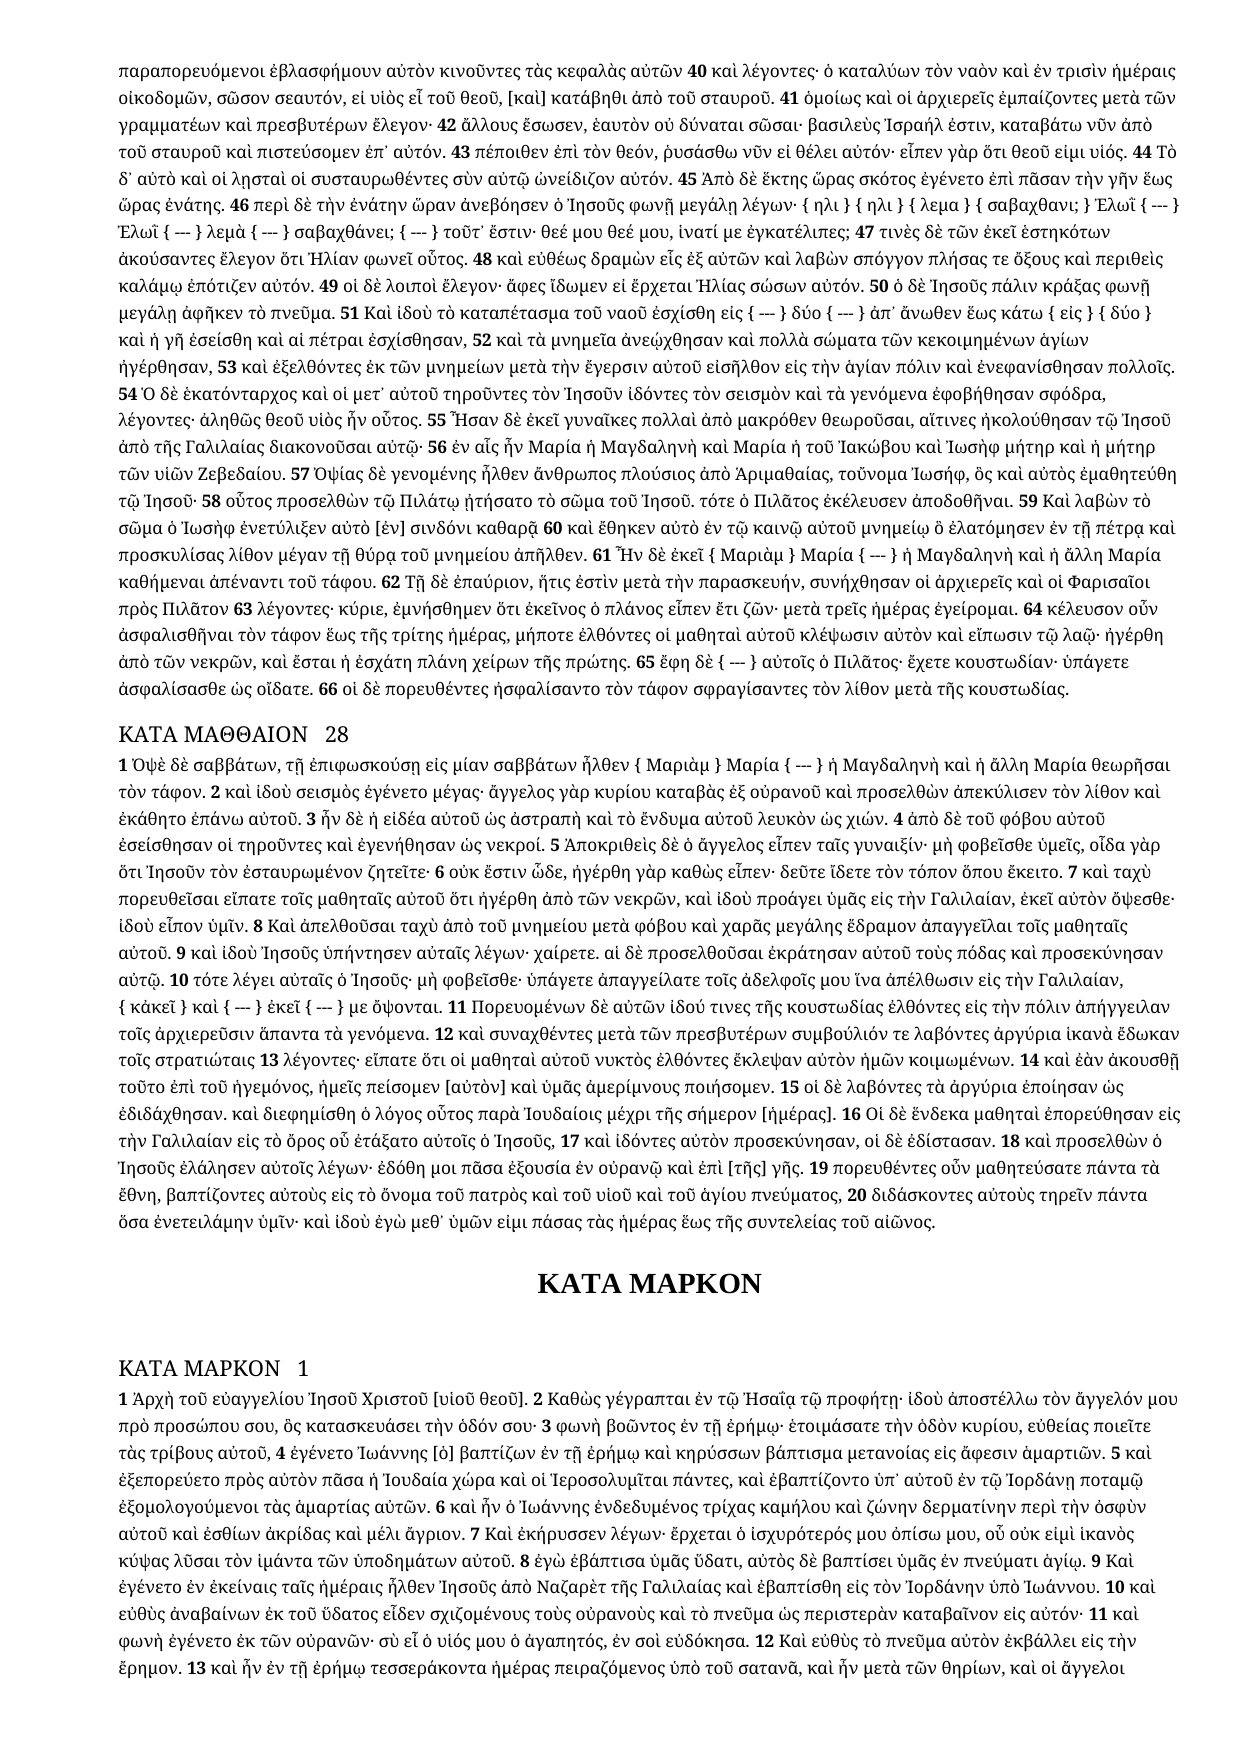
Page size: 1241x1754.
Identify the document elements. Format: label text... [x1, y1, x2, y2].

text ΚΑΤΑ ΜΑΡΚΟΝ 1 [118, 1353, 1181, 1383]
text ΚΑΤΑ ΜΑΘΘΑΙΟΝ 28 [118, 719, 1181, 748]
subtitle ΚΑΤΑ ΜΑΡΚΟΝ [118, 1266, 1181, 1299]
text παραπορευόμενοι ἐβλασφήμουν αὐτὸν κινοῦντες τὰς κεφαλὰς αὐτῶν 40 καὶ λέγοντες· ὁ καταλύων τὸν ναὸν καὶ ἐν τρισὶν ἡμέραις οἰκοδομῶν, σῶσον σεαυτόν, εἰ υἱὸς εἶ τοῦ θεοῦ, [καὶ] κατάβηθι ἀπὸ τοῦ σταυροῦ. 41 ὁμοίως καὶ οἱ ἀρχιερεῖς ἐμπαίζοντες μετὰ τῶν γραμματέων καὶ πρεσβυτέρων ἔλεγον· 42 ἄλλους ἔσωσεν, ἑαυτὸν οὐ δύναται σῶσαι· βασιλεὺς Ἰσραήλ ἐστιν, καταβάτω νῦν ἀπὸ τοῦ σταυροῦ καὶ πιστεύσομεν ἐπ᾽ αὐτόν. 43 πέποιθεν ἐπὶ τὸν θεόν, ῥυσάσθω νῦν εἰ θέλει αὐτόν· εἶπεν γὰρ ὅτι θεοῦ εἰμι υἱός. 44 Τὸ δ᾽ αὐτὸ καὶ οἱ λῃσταὶ οἱ συσταυρωθέντες σὺν αὐτῷ ὠνείδιζον αὐτόν. 45 Ἀπὸ δὲ ἕκτης ὥρας σκότος ἐγένετο ἐπὶ πᾶσαν τὴν γῆν ἕως ὥρας ἐνάτης. 46 περὶ δὲ τὴν ἐνάτην ὥραν ἀνεβόησεν ὁ Ἰησοῦς φωνῇ μεγάλῃ λέγων· { ηλι } { ηλι } { λεμα } { σαβαχθανι; } Ἐλωῒ { --- } Ἐλωῒ { --- } λεμὰ { --- } σαβαχθάνει; { --- } τοῦτ᾽ ἔστιν· θεέ μου θεέ μου, ἱνατί με ἐγκατέλιπες; 47 τινὲς δὲ τῶν ἐκεῖ ἑστηκότων ἀκούσαντες ἔλεγον ὅτι Ἠλίαν φωνεῖ οὗτος. 48 καὶ εὐθέως δραμὼν εἷς ἐξ αὐτῶν καὶ λαβὼν σπόγγον πλήσας τε ὄξους καὶ περιθεὶς καλάμῳ ἐπότιζεν αὐτόν. 49 οἱ δὲ λοιποὶ ἔλεγον· ἄφες ἴδωμεν εἰ ἔρχεται Ἠλίας σώσων αὐτόν. 50 ὁ δὲ Ἰησοῦς πάλιν κράξας φωνῇ μεγάλῃ ἀφῆκεν τὸ πνεῦμα. 51 Καὶ ἰδοὺ τὸ καταπέτασμα τοῦ ναοῦ ἐσχίσθη εἰς { --- } δύο { --- } ἀπ᾽ ἄνωθεν ἕως κάτω { εἰς } { δύο } καὶ ἡ γῆ ἐσείσθη καὶ αἱ πέτραι ἐσχίσθησαν, 52 καὶ τὰ μνημεῖα ἀνεῴχθησαν καὶ πολλὰ σώματα τῶν κεκοιμημένων ἁγίων ἠγέρθησαν, 53 καὶ ἐξελθόντες ἐκ τῶν μνημείων μετὰ τὴν ἔγερσιν αὐτοῦ εἰσῆλθον εἰς τὴν ἁγίαν πόλιν καὶ ἐνεφανίσθησαν πολλοῖς. 54 Ὁ δὲ ἑκατόνταρχος καὶ οἱ μετ᾽ αὐτοῦ τηροῦντες τὸν Ἰησοῦν ἰδόντες τὸν σεισμὸν καὶ τὰ γενόμενα ἐφοβήθησαν σφόδρα, λέγοντες· ἀληθῶς θεοῦ υἱὸς ἦν οὗτος. 55 Ἦσαν δὲ ἐκεῖ γυναῖκες πολλαὶ ἀπὸ μακρόθεν θεωροῦσαι, αἵτινες ἠκολούθησαν τῷ Ἰησοῦ ἀπὸ τῆς Γαλιλαίας διακονοῦσαι αὐτῷ· 56 ἐν αἷς ἦν Μαρία ἡ Μαγδαληνὴ καὶ Μαρία ἡ τοῦ Ἰακώβου καὶ Ἰωσὴφ μήτηρ καὶ ἡ μήτηρ τῶν υἱῶν Ζεβεδαίου. 57 Ὀψίας δὲ γενομένης ἦλθεν ἄνθρωπος πλούσιος ἀπὸ Ἁριμαθαίας, τοὔνομα Ἰωσήφ, ὃς καὶ αὐτὸς ἐμαθητεύθη τῷ Ἰησοῦ· 58 οὗτος προσελθὼν τῷ Πιλάτῳ ᾐτήσατο τὸ σῶμα τοῦ Ἰησοῦ. τότε ὁ Πιλᾶτος ἐκέλευσεν ἀποδοθῆναι. 59 Καὶ λαβὼν τὸ σῶμα ὁ Ἰωσὴφ ἐνετύλιξεν αὐτὸ [ἐν] σινδόνι καθαρᾷ 60 καὶ ἔθηκεν αὐτὸ ἐν τῷ καινῷ αὐτοῦ μνημείῳ ὃ ἐλατόμησεν ἐν τῇ πέτρᾳ καὶ προσκυλίσας λίθον μέγαν τῇ θύρᾳ τοῦ μνημείου ἀπῆλθεν. 61 Ἦν δὲ ἐκεῖ { Μαριὰμ } Μαρία { --- } ἡ Μαγδαληνὴ καὶ ἡ ἄλλη Μαρία καθήμεναι ἀπέναντι τοῦ τάφου. 62 Τῇ δὲ ἐπαύριον, ἥτις ἐστὶν μετὰ τὴν παρασκευήν, συνήχθησαν οἱ ἀρχιερεῖς καὶ οἱ Φαρισαῖοι πρὸς Πιλᾶτον 63 λέγοντες· κύριε, ἐμνήσθημεν ὅτι ἐκεῖνος ὁ πλάνος εἶπεν ἔτι ζῶν· μετὰ τρεῖς ἡμέρας ἐγείρομαι. 64 κέλευσον οὖν ἀσφαλισθῆναι τὸν τάφον ἕως τῆς τρίτης ἡμέρας, μήποτε ἐλθόντες οἱ μαθηταὶ αὐτοῦ κλέψωσιν αὐτὸν καὶ εἴπωσιν τῷ λαῷ· ἠγέρθη ἀπὸ τῶν νεκρῶν, καὶ ἔσται ἡ ἐσχάτη πλάνη χείρων τῆς πρώτης. 65 ἔφη δὲ { --- } αὐτοῖς ὁ Πιλᾶτος· ἔχετε κουστωδίαν· ὑπάγετε ἀσφαλίσασθε ὡς οἴδατε. 66 οἱ δὲ πορευθέντες ἠσφαλίσαντο τὸν τάφον σφραγίσαντες τὸν λίθον μετὰ τῆς κουστωδίας. [118, 59, 1181, 701]
text 1 Ὀψὲ δὲ σαββάτων, τῇ ἐπιφωσκούσῃ εἰς μίαν σαββάτων ἦλθεν { Μαριὰμ } Μαρία { --- } ἡ Μαγδαληνὴ καὶ ἡ ἄλλη Μαρία θεωρῆσαι τὸν τάφον. 2 καὶ ἰδοὺ σεισμὸς ἐγένετο μέγας· ἄγγελος γὰρ κυρίου καταβὰς ἐξ οὐρανοῦ καὶ προσελθὼν ἀπεκύλισεν τὸν λίθον καὶ ἐκάθητο ἐπάνω αὐτοῦ. 3 ἦν δὲ ἡ εἰδέα αὐτοῦ ὡς ἀστραπὴ καὶ τὸ ἔνδυμα αὐτοῦ λευκὸν ὡς χιών. 4 ἀπὸ δὲ τοῦ φόβου αὐτοῦ ἐσείσθησαν οἱ τηροῦντες καὶ ἐγενήθησαν ὡς νεκροί. 5 Ἀποκριθεὶς δὲ ὁ ἄγγελος εἶπεν ταῖς γυναιξίν· μὴ φοβεῖσθε ὑμεῖς, οἶδα γὰρ ὅτι Ἰησοῦν τὸν ἐσταυρωμένον ζητεῖτε· 6 οὐκ ἔστιν ὧδε, ἠγέρθη γὰρ καθὼς εἶπεν· δεῦτε ἴδετε τὸν τόπον ὅπου ἔκειτο. 7 καὶ ταχὺ πορευθεῖσαι εἴπατε τοῖς μαθηταῖς αὐτοῦ ὅτι ἠγέρθη ἀπὸ τῶν νεκρῶν, καὶ ἰδοὺ προάγει ὑμᾶς εἰς τὴν Γαλιλαίαν, ἐκεῖ αὐτὸν ὄψεσθε· ἰδοὺ εἶπον ὑμῖν. 8 Καὶ ἀπελθοῦσαι ταχὺ ἀπὸ τοῦ μνημείου μετὰ φόβου καὶ χαρᾶς μεγάλης ἔδραμον ἀπαγγεῖλαι τοῖς μαθηταῖς αὐτοῦ. 9 καὶ ἰδοὺ Ἰησοῦς ὑπήντησεν αὐταῖς λέγων· χαίρετε. αἱ δὲ προσελθοῦσαι ἐκράτησαν αὐτοῦ τοὺς πόδας καὶ προσεκύνησαν αὐτῷ. 10 τότε λέγει αὐταῖς ὁ Ἰησοῦς· μὴ φοβεῖσθε· ὑπάγετε ἀπαγγείλατε τοῖς ἀδελφοῖς μου ἵνα ἀπέλθωσιν εἰς τὴν Γαλιλαίαν, { κἀκεῖ } καὶ { --- } ἐκεῖ { --- } με ὄψονται. 11 Πορευομένων δὲ αὐτῶν ἰδού τινες τῆς κουστωδίας ἐλθόντες εἰς τὴν πόλιν ἀπήγγειλαν τοῖς ἀρχιερεῦσιν ἅπαντα τὰ γενόμενα. 12 καὶ συναχθέντες μετὰ τῶν πρεσβυτέρων συμβούλιόν τε λαβόντες ἀργύρια ἱκανὰ ἔδωκαν τοῖς στρατιώταις 13 λέγοντες· εἴπατε ὅτι οἱ μαθηταὶ αὐτοῦ νυκτὸς ἐλθόντες ἔκλεψαν αὐτὸν ἡμῶν κοιμωμένων. 14 καὶ ἐὰν ἀκουσθῇ τοῦτο ἐπὶ τοῦ ἡγεμόνος, ἡμεῖς πείσομεν [αὐτὸν] καὶ ὑμᾶς ἀμερίμνους ποιήσομεν. 15 οἱ δὲ λαβόντες τὰ ἀργύρια ἐποίησαν ὡς ἐδιδάχθησαν. καὶ διεφημίσθη ὁ λόγος οὗτος παρὰ Ἰουδαίοις μέχρι τῆς σήμερον [ἡμέρας]. 16 Οἱ δὲ ἕνδεκα μαθηταὶ ἐπορεύθησαν εἰς τὴν Γαλιλαίαν εἰς τὸ ὄρος οὗ ἐτάξατο αὐτοῖς ὁ Ἰησοῦς, 17 καὶ ἰδόντες αὐτὸν προσεκύνησαν, οἱ δὲ ἐδίστασαν. 18 καὶ προσελθὼν ὁ Ἰησοῦς ἐλάλησεν αὐτοῖς λέγων· ἐδόθη μοι πᾶσα ἐξουσία ἐν οὐρανῷ καὶ ἐπὶ [τῆς] γῆς. 19 πορευθέντες οὖν μαθητεύσατε πάντα τὰ ἔθνη, βαπτίζοντες αὐτοὺς εἰς τὸ ὄνομα τοῦ πατρὸς καὶ τοῦ υἱοῦ καὶ τοῦ ἁγίου πνεύματος, 20 διδάσκοντες αὐτοὺς τηρεῖν πάντα ὅσα ἐνετειλάμην ὑμῖν· καὶ ἰδοὺ ἐγὼ μεθ᾽ ὑμῶν εἰμι πάσας τὰς ἡμέρας ἕως τῆς συντελείας τοῦ αἰῶνος. [118, 753, 1181, 1233]
text 1 Ἀρχὴ τοῦ εὐαγγελίου Ἰησοῦ Χριστοῦ [υἱοῦ θεοῦ]. 2 Καθὼς γέγραπται ἐν τῷ Ἠσαΐᾳ τῷ προφήτῃ· ἰδοὺ ἀποστέλλω τὸν ἄγγελόν μου πρὸ προσώπου σου, ὃς κατασκευάσει τὴν ὁδόν σου· 3 φωνὴ βοῶντος ἐν τῇ ἐρήμῳ· ἑτοιμάσατε τὴν ὁδὸν κυρίου, εὐθείας ποιεῖτε τὰς τρίβους αὐτοῦ, 4 ἐγένετο Ἰωάννης [ὁ] βαπτίζων ἐν τῇ ἐρήμῳ καὶ κηρύσσων βάπτισμα μετανοίας εἰς ἄφεσιν ἁμαρτιῶν. 5 καὶ ἐξεπορεύετο πρὸς αὐτὸν πᾶσα ἡ Ἰουδαία χώρα καὶ οἱ Ἱεροσολυμῖται πάντες, καὶ ἐβαπτίζοντο ὑπ᾽ αὐτοῦ ἐν τῷ Ἰορδάνῃ ποταμῷ ἐξομολογούμενοι τὰς ἁμαρτίας αὐτῶν. 6 καὶ ἦν ὁ Ἰωάννης ἐνδεδυμένος τρίχας καμήλου καὶ ζώνην δερματίνην περὶ τὴν ὀσφὺν αὐτοῦ καὶ ἐσθίων ἀκρίδας καὶ μέλι ἄγριον. 7 Καὶ ἐκήρυσσεν λέγων· ἔρχεται ὁ ἰσχυρότερός μου ὀπίσω μου, οὗ οὐκ εἰμὶ ἱκανὸς κύψας λῦσαι τὸν ἱμάντα τῶν ὑποδημάτων αὐτοῦ. 8 ἐγὼ ἐβάπτισα ὑμᾶς ὕδατι, αὐτὸς δὲ βαπτίσει ὑμᾶς ἐν πνεύματι ἁγίῳ. 9 Καὶ ἐγένετο ἐν ἐκείναις ταῖς ἡμέραις ἦλθεν Ἰησοῦς ἀπὸ Ναζαρὲτ τῆς Γαλιλαίας καὶ ἐβαπτίσθη εἰς τὸν Ἰορδάνην ὑπὸ Ἰωάννου. 10 καὶ εὐθὺς ἀναβαίνων ἐκ τοῦ ὕδατος εἶδεν σχιζομένους τοὺς οὐρανοὺς καὶ τὸ πνεῦμα ὡς περιστερὰν καταβαῖνον εἰς αὐτόν· 11 καὶ φωνὴ ἐγένετο ἐκ τῶν οὐρανῶν· σὺ εἶ ὁ υἱός μου ὁ ἀγαπητός, ἐν σοὶ εὐδόκησα. 12 Καὶ εὐθὺς τὸ πνεῦμα αὐτὸν ἐκβάλλει εἰς τὴν ἔρημον. 13 καὶ ἦν ἐν τῇ ἐρήμῳ τεσσεράκοντα ἡμέρας πειραζόμενος ὑπὸ τοῦ σατανᾶ, καὶ ἦν μετὰ τῶν θηρίων, καὶ οἱ ἄγγελοι [118, 1387, 1181, 1679]
